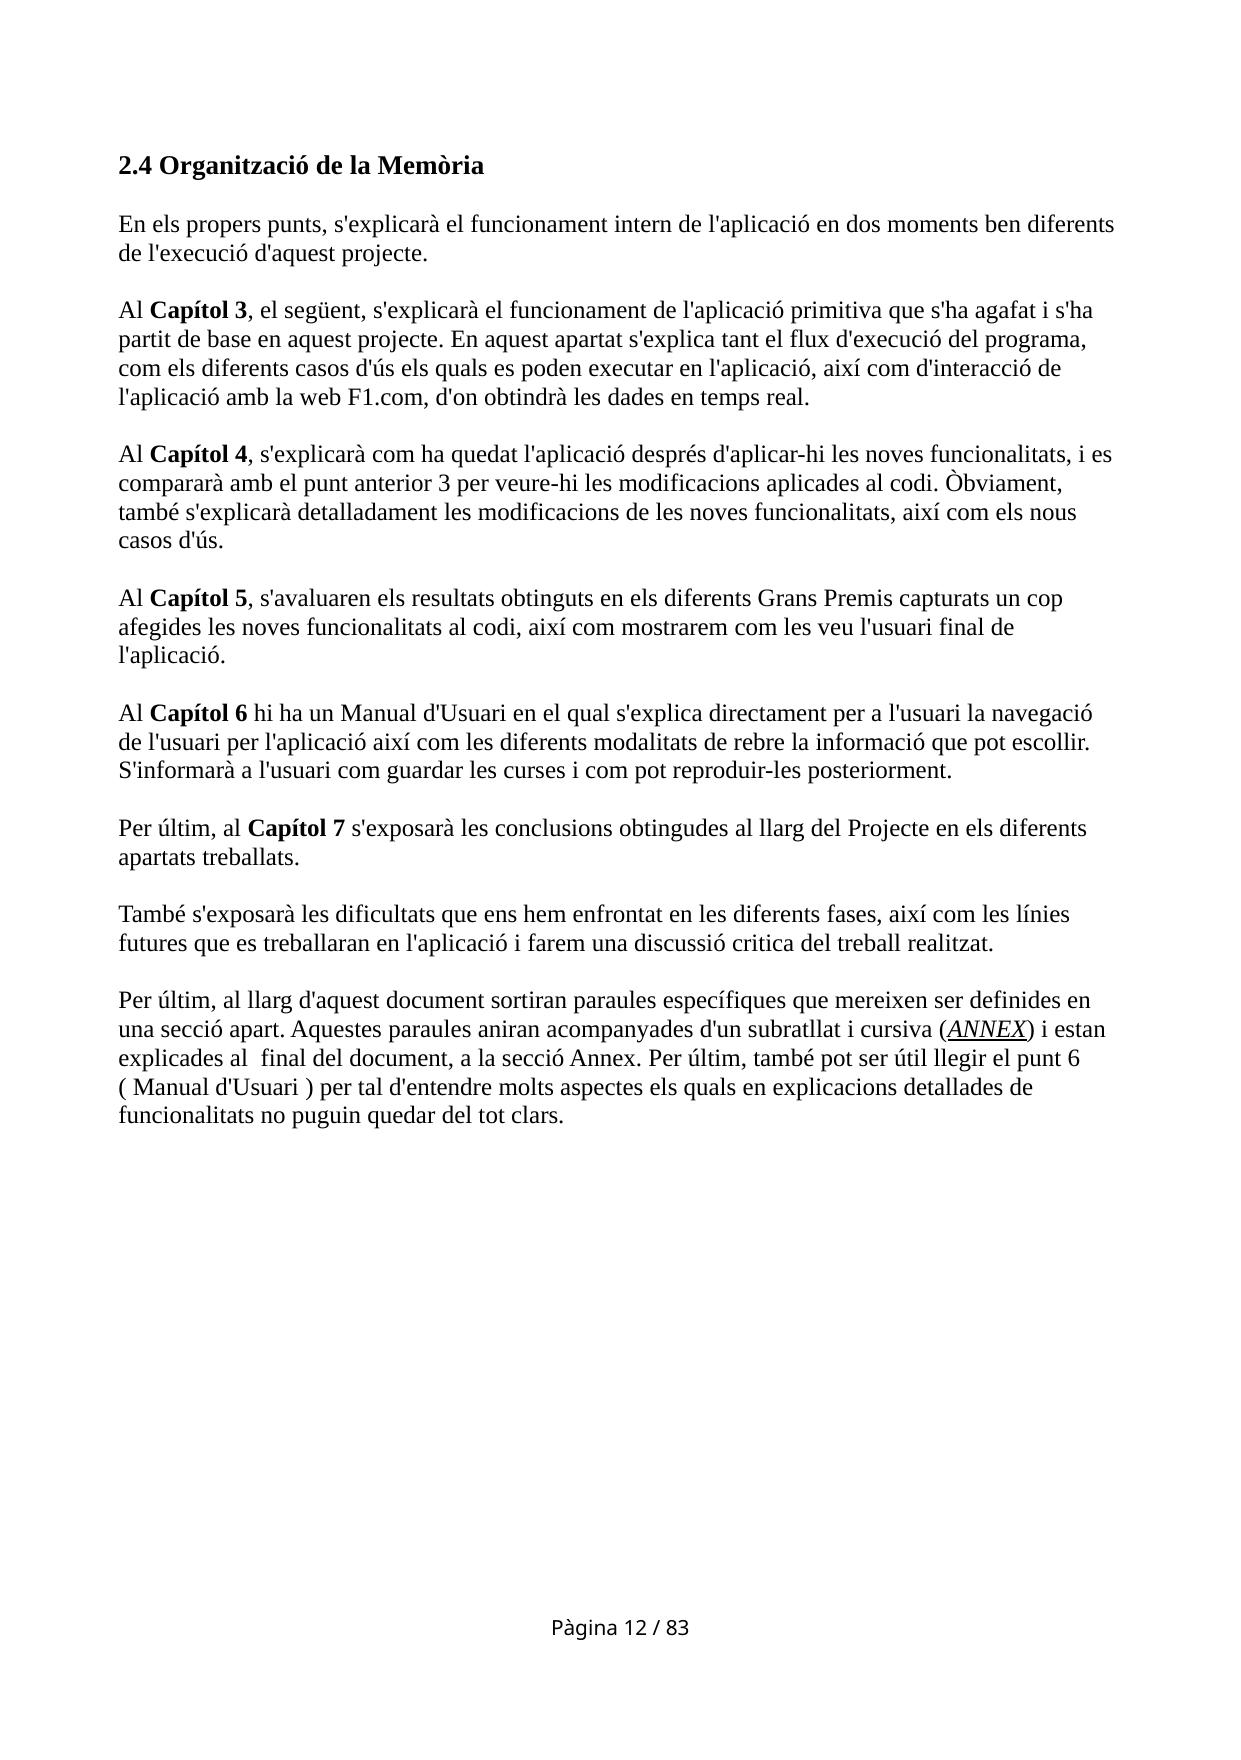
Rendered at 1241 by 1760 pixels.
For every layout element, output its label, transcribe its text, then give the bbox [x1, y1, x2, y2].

text Al Capítol 4, s'explicarà com ha quedat l'aplicació després d'aplicar-hi les noves funcionalitats, i es compararà amb el punt anterior 3 per veure-hi les modificacions aplicades al codi. Òbviament, també s'explicarà detalladament les modificacions de les noves funcionalitats, així com els nous casos d'ús. [118, 439, 1122, 554]
text Al Capítol 5, s'avaluaren els resultats obtinguts en els diferents Grans Premis capturats un cop afegides les noves funcionalitats al codi, així com mostrarem com les veu l'usuari final de l'aplicació. [118, 583, 1122, 669]
text En els propers punts, s'explicarà el funcionament intern de l'aplicació en dos moments ben diferents de l'execució d'aquest projecte. [118, 209, 1122, 267]
text Al Capítol 3, el següent, s'explicarà el funcionament de l'aplicació primitiva que s'ha agafat i s'ha partit de base en aquest projecte. En aquest apartat s'explica tant el flux d'execució del programa, com els diferents casos d'ús els quals es poden executar en l'aplicació, així com d'interacció de l'aplicació amb la web F1.com, d'on obtindrà les dades en temps real. [118, 295, 1122, 410]
text 2.4 Organització de la Memòria [118, 149, 1122, 180]
text S'informarà a l'usuari com guardar les curses i com pot reproduir-les posteriorment. [118, 755, 1122, 784]
text Per últim, al Capítol 7 s'exposarà les conclusions obtingudes al llarg del Projecte en els diferents apartats treballats. [118, 813, 1122, 870]
text També s'exposarà les dificultats que ens hem enfrontat en les diferents fases, així com les línies futures que es treballaran en l'aplicació i farem una discussió critica del treball realitzat. [118, 899, 1122, 957]
text Per últim, al llarg d'aquest document sortiran paraules específiques que mereixen ser definides en una secció apart. Aquestes paraules aniran acompanyades d'un subratllat i cursiva (ANNEX) i estan explicades al final del document, a la secció Annex. Per últim, també pot ser útil llegir el punt 6 ( Manual d'Usuari ) per tal d'entendre molts aspectes els quals en explicacions detallades de funcionalitats no puguin quedar del tot clars. [118, 985, 1122, 1129]
text Al Capítol 6 hi ha un Manual d'Usuari en el qual s'explica directament per a l'usuari la navegació de l'usuari per l'aplicació així com les diferents modalitats de rebre la informació que pot escollir. [118, 698, 1122, 755]
